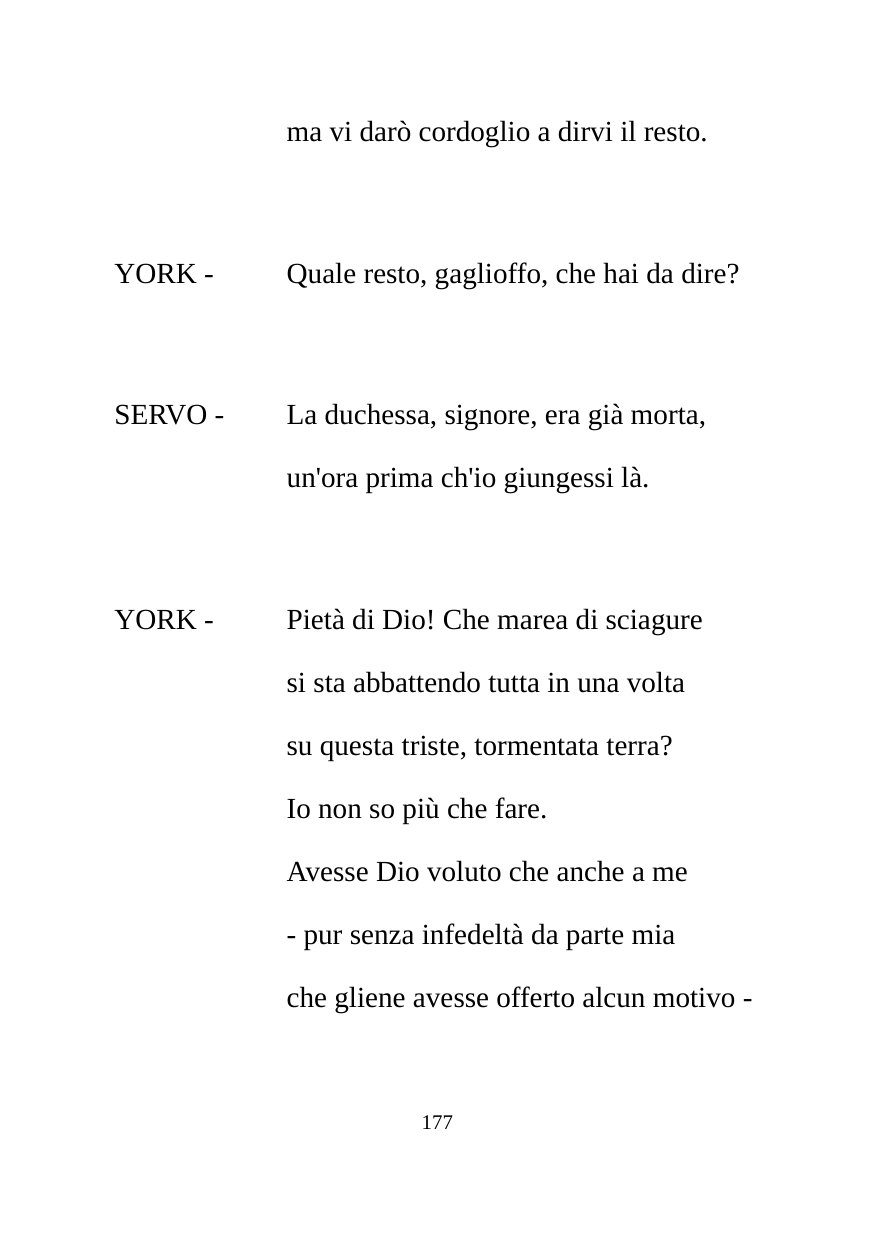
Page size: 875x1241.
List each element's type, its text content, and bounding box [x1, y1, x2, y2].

table_cell ma vi darò cordoglio a dirvi il resto. [279, 106, 768, 248]
table_cell SERVO - [106, 390, 279, 594]
table_cell YORK - [106, 248, 279, 389]
table_cell [106, 106, 279, 248]
table_cell Pietà di Dio! Che marea di sciagure si sta abbattendo tutta in una volta su questa triste, tormentata terra? Io non so più che fare. Avesse Dio voluto che anche a me - pur senza infedeltà da parte mia che gliene avesse offerto alcun motivo [279, 594, 768, 1051]
table_cell La duchessa, signore, era già morta, un'ora prima ch'io giungessi là. [279, 390, 768, 594]
table_cell YORK - [106, 594, 279, 1051]
table_cell Quale resto, gaglioffo, che hai da dire? [279, 248, 768, 389]
